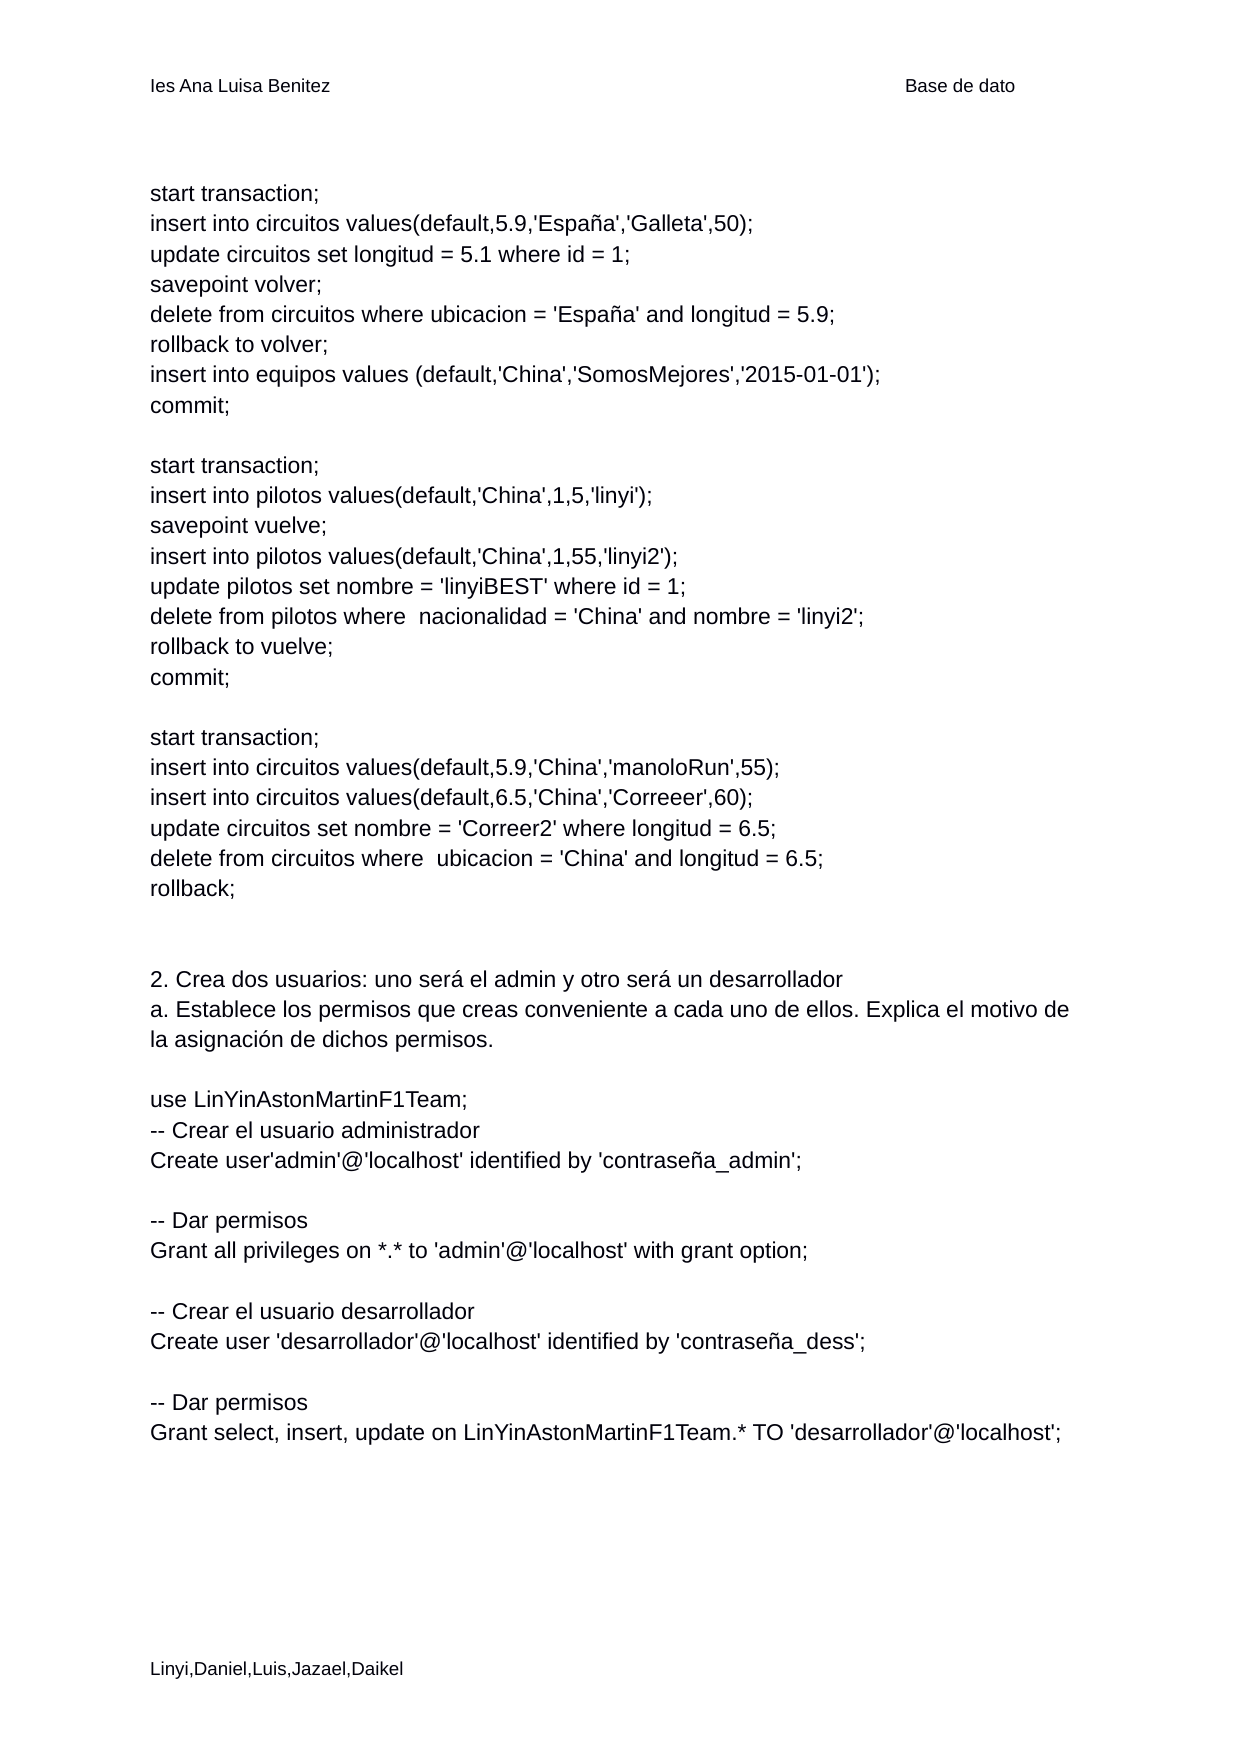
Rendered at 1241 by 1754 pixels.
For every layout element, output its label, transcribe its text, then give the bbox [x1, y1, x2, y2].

text use LinYinAstonMartinF1Team; [150, 1086, 1090, 1113]
text -- Crear el usuario desarrollador [150, 1298, 1090, 1324]
text Grant all privileges on *.* to 'admin'@'localhost' with grant option; [150, 1237, 1090, 1264]
text insert into pilotos values(default,'China',1,5,'linyi'); [150, 482, 1090, 509]
text rollback to vuelve; [150, 633, 1090, 660]
text -- Dar permisos [150, 1388, 1090, 1415]
text -- Dar permisos [150, 1207, 1090, 1234]
text Create user'admin'@'localhost' identified by 'contraseña_admin'; [150, 1147, 1090, 1173]
text delete from pilotos where nacionalidad = 'China' and nombre = 'linyi2'; [150, 603, 1090, 629]
text update circuitos set longitud = 5.1 where id = 1; [150, 241, 1090, 267]
text insert into circuitos values(default,5.9,'China','manoloRun',55); [150, 754, 1090, 781]
text update circuitos set nombre = 'Correer2' where longitud = 6.5; [150, 814, 1090, 841]
text commit; [150, 392, 1090, 418]
text start transaction; [150, 724, 1090, 750]
text delete from circuitos where ubicacion = 'China' and longitud = 6.5; [150, 845, 1090, 871]
text start transaction; [150, 180, 1090, 207]
text delete from circuitos where ubicacion = 'España' and longitud = 5.9; [150, 301, 1090, 327]
text -- Crear el usuario administrador [150, 1117, 1090, 1143]
text 2. Crea dos usuarios: uno será el admin y otro será un desarrollador [150, 966, 1090, 992]
text start transaction; [150, 452, 1090, 478]
text insert into pilotos values(default,'China',1,55,'linyi2'); [150, 543, 1090, 569]
text insert into circuitos values(default,5.9,'España','Galleta',50); [150, 210, 1090, 237]
text insert into circuitos values(default,6.5,'China','Correeer',60); [150, 784, 1090, 811]
text rollback to volver; [150, 331, 1090, 358]
text Create user 'desarrollador'@'localhost' identified by 'contraseña_dess'; [150, 1328, 1090, 1354]
text update pilotos set nombre = 'linyiBEST' where id = 1; [150, 573, 1090, 599]
text commit; [150, 663, 1090, 690]
text insert into equipos values (default,'China','SomosMejores','2015-01-01'); [150, 361, 1090, 388]
text Grant select, insert, update on LinYinAstonMartinF1Team.* TO 'desarrollador'@'localhost'; [150, 1419, 1090, 1445]
text a. Establece los permisos que creas conveniente a cada uno de ellos. Explica el motivo de la asignación de dichos permisos. [150, 996, 1090, 1052]
text rollback; [150, 875, 1090, 901]
text savepoint vuelve; [150, 512, 1090, 539]
text savepoint volver; [150, 271, 1090, 297]
